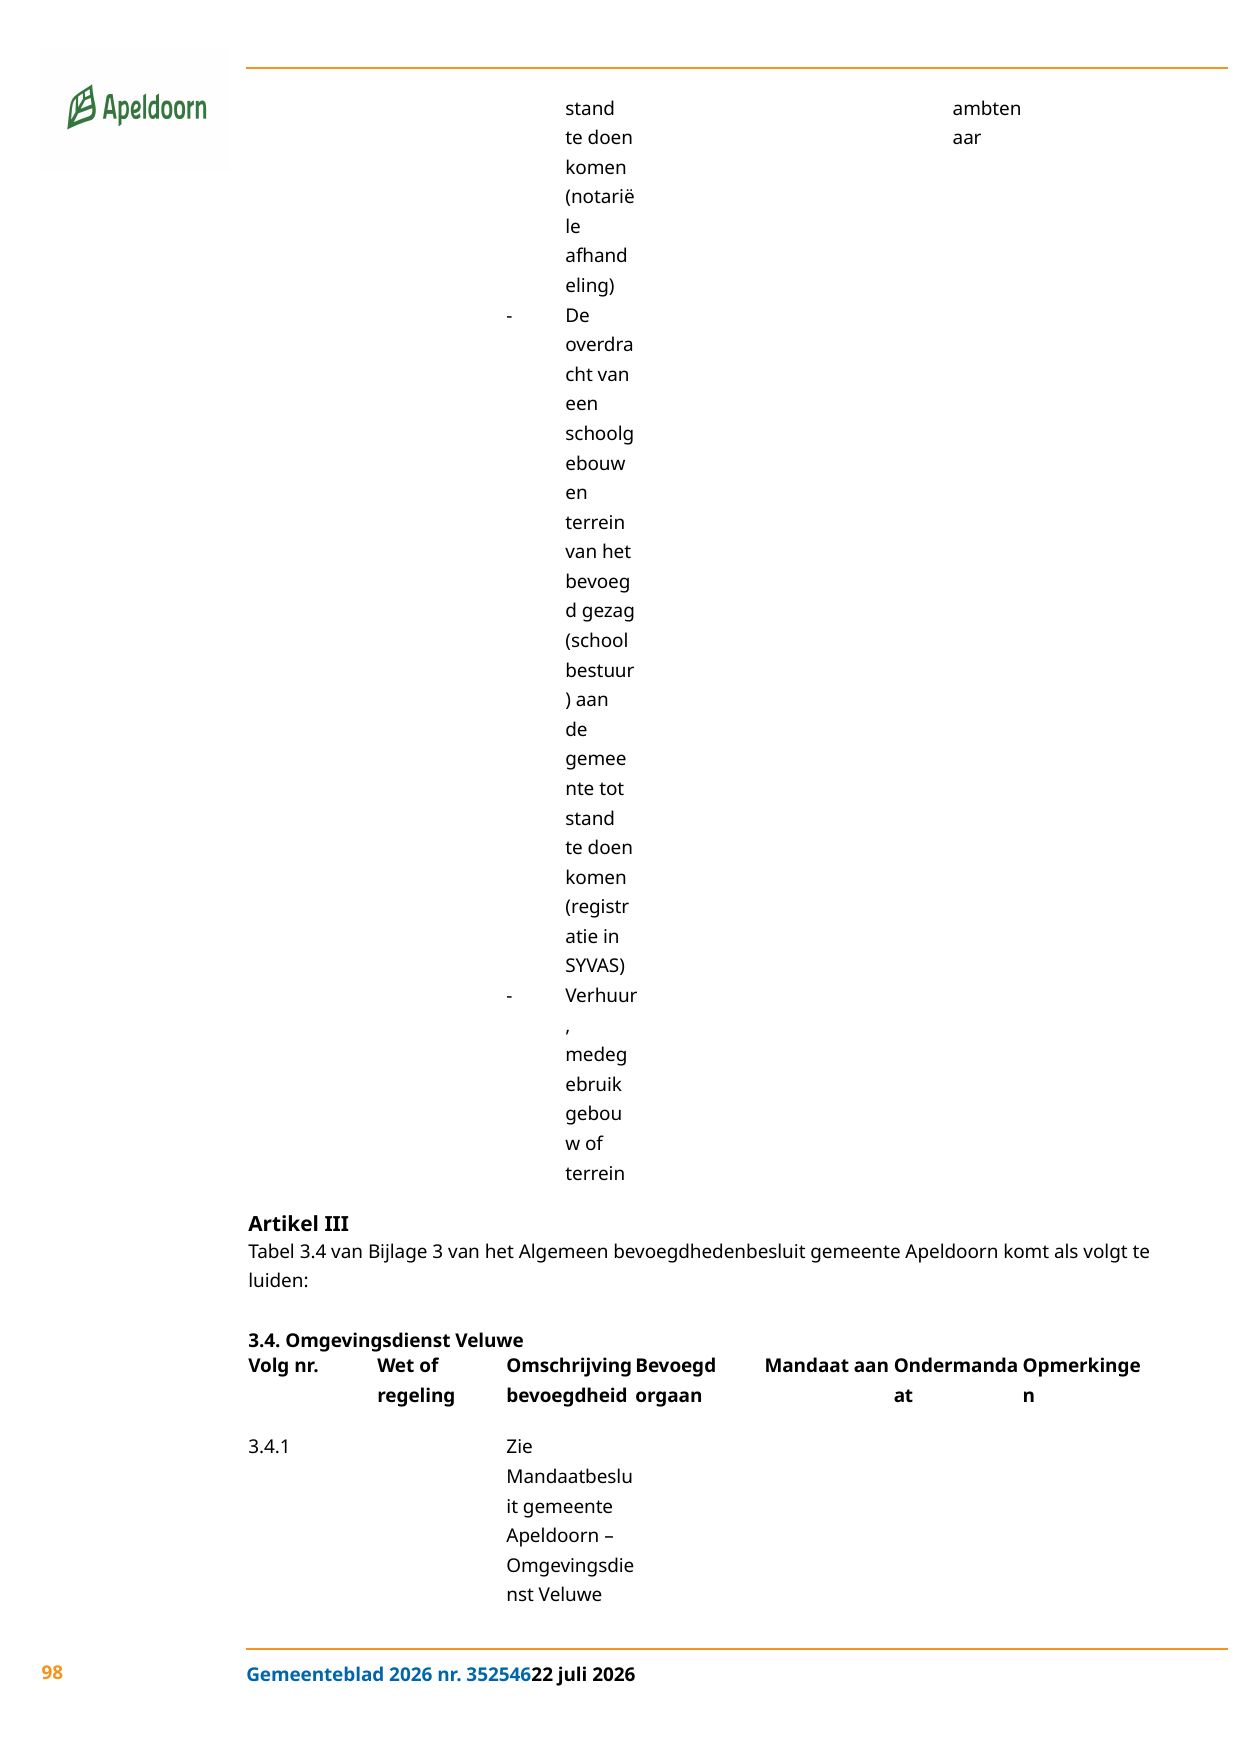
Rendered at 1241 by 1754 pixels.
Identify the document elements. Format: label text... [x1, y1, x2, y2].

table_cell [248, 1408, 1152, 1434]
table_cell [377, 95, 506, 1186]
picture [41, 47, 231, 172]
table_cell [377, 1434, 506, 1607]
text Artikel III [248, 1209, 1152, 1238]
table_cell [635, 1434, 764, 1607]
table_cell Omschrijving bevoegdheid [506, 1353, 635, 1408]
table_cell [248, 95, 377, 1186]
table_cell Ondermandaat [894, 1353, 1022, 1408]
table_cell Mandaat aan [764, 1353, 893, 1408]
table_cell [764, 1434, 893, 1607]
table_cell Bevoegd orgaan [635, 1353, 764, 1408]
text Tabel 3.4 van Bijlage 3 van het Algemeen bevoegdhedenbesluit gemeente Apeldoorn komt als volgt te luiden: [248, 1238, 1152, 1293]
table_cell Zie Mandaatbesluit gemeente Apeldoorn – Omgevingsdienst Veluwe [506, 1434, 635, 1607]
table_cell Opmerkingen [1023, 1353, 1152, 1408]
table_header 3.4. Omgevingsdienst Veluwe [248, 1327, 1152, 1353]
table_cell stand te doen komen (notariële afhandeling) De overdracht van een schoolgebouw en terrein van het bevoegd gezag (schoolbestuur) aan de gemeente tot stand te doen komen (registratie in SYVAS) Verhuur, medegebruik gebouw of terrein [506, 95, 635, 1186]
table_cell Wet of regeling [377, 1353, 506, 1408]
table_cell Volg nr. [248, 1353, 377, 1408]
table_cell 3.4.1 [248, 1434, 377, 1607]
table_cell [1023, 95, 1152, 1186]
table_cell [1023, 1434, 1152, 1607]
table_cell [894, 1434, 1022, 1607]
table_cell [764, 95, 893, 1186]
table_cell [635, 95, 764, 1186]
table_cell ambtenaar [894, 95, 1022, 1186]
